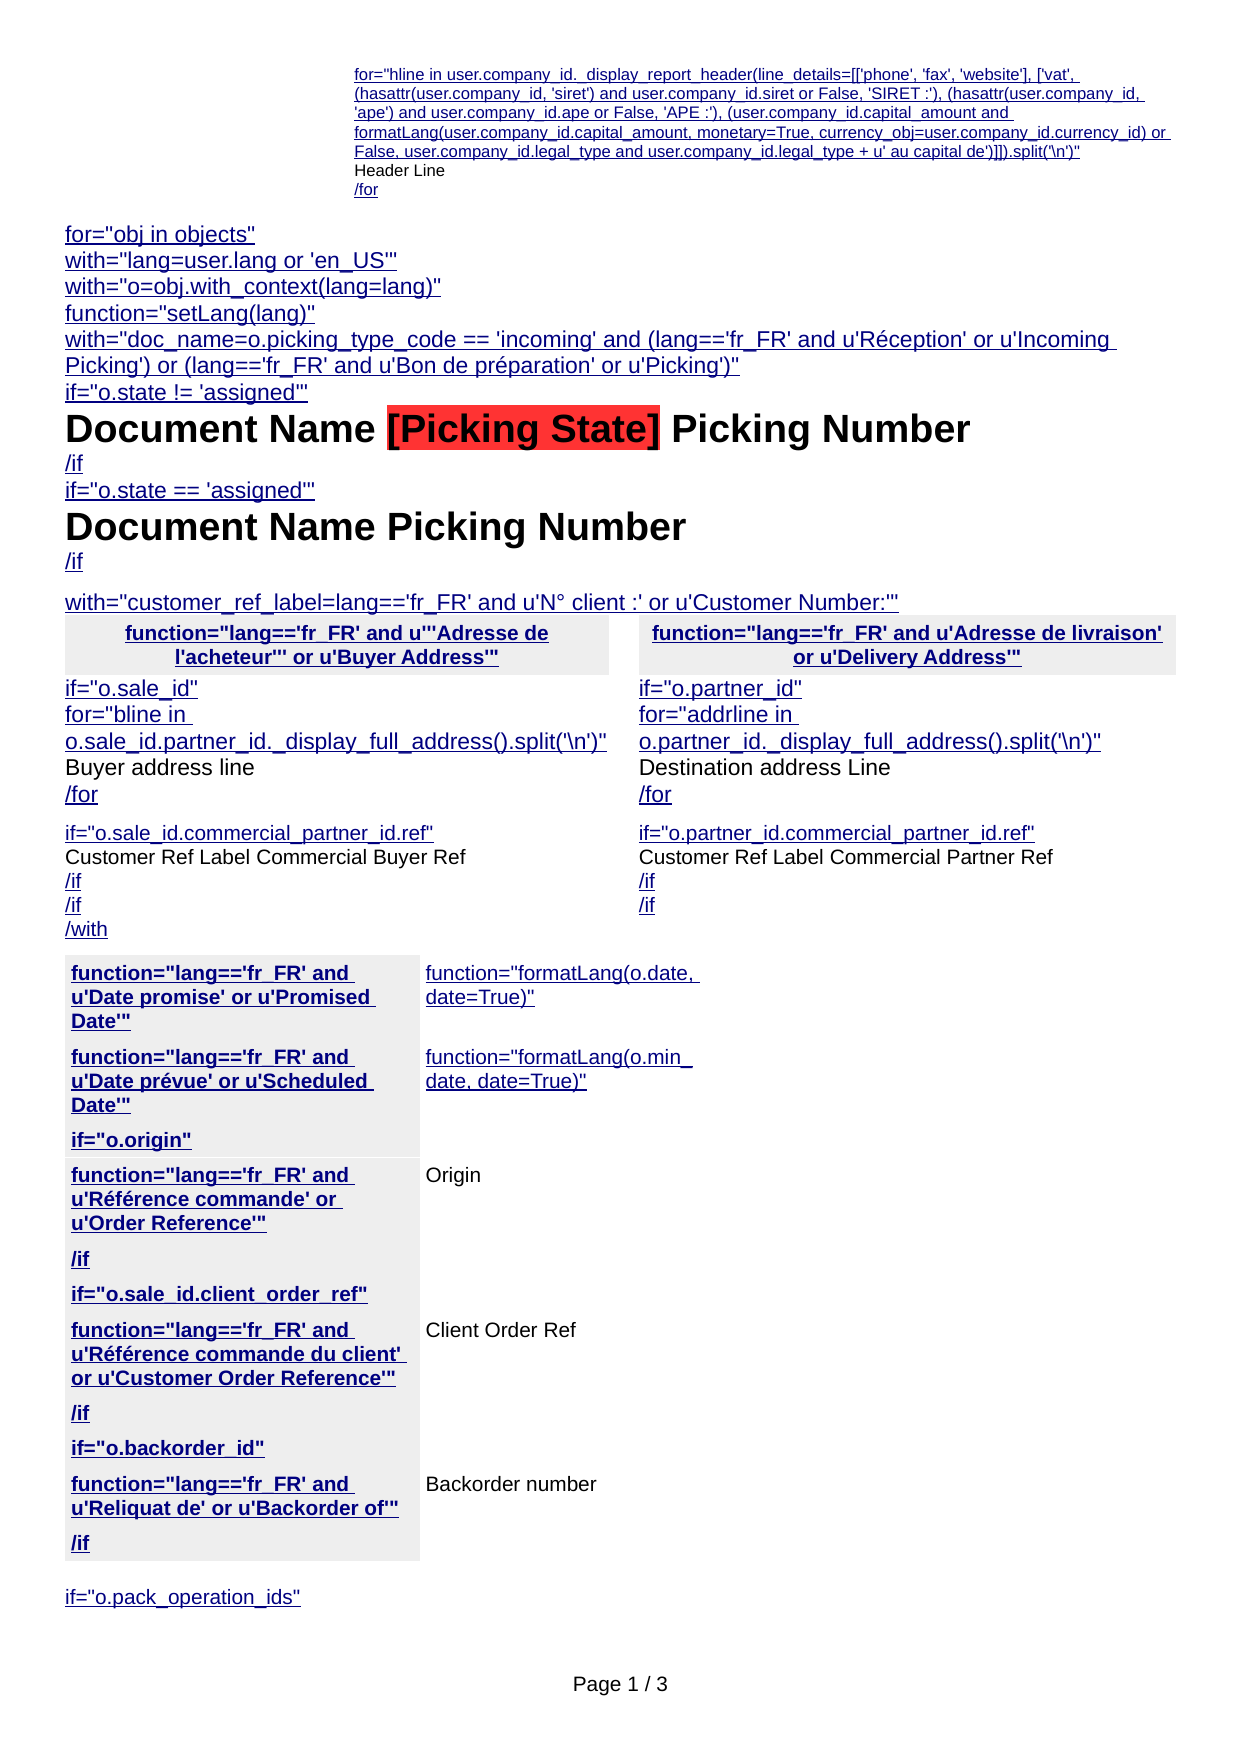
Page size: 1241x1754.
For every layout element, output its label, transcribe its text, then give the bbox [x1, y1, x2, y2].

table_header function="formatLang(o.date, date=True)" [420, 955, 709, 1039]
table_cell [420, 1430, 709, 1466]
text /if [65, 450, 1175, 477]
table_cell if="o.sale_id.client_order_ref" [65, 1276, 420, 1312]
table_cell if="o.backorder_id" [65, 1430, 420, 1466]
table_cell Client Order Ref [420, 1312, 709, 1395]
table_cell /if [65, 1395, 420, 1430]
table_cell function="formatLang(o.min_date, date=True)" [420, 1039, 709, 1122]
table_cell /if [65, 1241, 420, 1276]
table_header [609, 615, 638, 675]
text for="obj in objects" [65, 221, 1175, 247]
table_cell if="o.origin" [65, 1122, 420, 1157]
table_cell [420, 1525, 709, 1561]
text if="o.state == 'assigned'" [65, 477, 1175, 503]
subtitle Document Name [Picking State] Picking Number [65, 405, 1175, 450]
table_cell Origin [420, 1158, 709, 1241]
table_cell Backorder number [420, 1466, 709, 1525]
table_header function="lang=='fr_FR' and u'Adresse de livraison' or u'Delivery Address'" [639, 615, 1176, 675]
table_cell [609, 675, 638, 917]
table_header [65, 955, 792, 1561]
table_cell function="lang=='fr_FR' and u'Date prévue' or u'Scheduled Date'" [65, 1039, 420, 1122]
text with="lang=user.lang or 'en_US'" [65, 247, 1175, 273]
table_cell [420, 1122, 709, 1157]
table_header [856, 955, 1176, 1561]
table_header function="lang=='fr_FR' and u'Date promise' or u'Promised Date'" [65, 955, 420, 1039]
text if="o.state != 'assigned'" [65, 379, 1175, 405]
table_cell /if [65, 1525, 420, 1561]
table_cell if="o.partner_id" for="addrline in o.partner_id._display_full_address().split('\n')" Destination address Line /for if="o.partner_id.commercial_partner_id.ref" Customer Ref Label Commercial Partner Ref /if /if [639, 675, 1176, 917]
text if="o.pack_operation_ids" [65, 1585, 1175, 1609]
subtitle Document Name Picking Number [65, 503, 1175, 548]
table_cell [420, 1276, 709, 1312]
text with="customer_ref_label=lang=='fr_FR' and u'N° client :' or u'Customer Number:'" [65, 589, 1175, 615]
table_header [792, 955, 856, 1561]
text /if [65, 548, 1175, 574]
table_cell if="o.sale_id" for="bline in o.sale_id.partner_id._display_full_address().split('\n')" Buyer address line /for if="o.sale_id.commercial_partner_id.ref" Customer Ref Label Commercial Buyer Ref /if /if [65, 675, 609, 917]
table_cell function="lang=='fr_FR' and u'Référence commande' or u'Order Reference'" [65, 1158, 420, 1241]
text function="setLang(lang)" [65, 300, 1175, 326]
table_cell [420, 1395, 709, 1430]
table_cell function="lang=='fr_FR' and u'Référence commande du client' or u'Customer Order Reference'" [65, 1312, 420, 1395]
text with="o=obj.with_context(lang=lang)" [65, 273, 1175, 300]
table_header function="lang=='fr_FR' and u'''Adresse de l'acheteur''' or u'Buyer Address'" [65, 615, 609, 675]
table_cell function="lang=='fr_FR' and u'Reliquat de' or u'Backorder of'" [65, 1466, 420, 1525]
text with="doc_name=o.picking_type_code == 'incoming' and (lang=='fr_FR' and u'Réception' or u'Incoming Picking') or (lang=='fr_FR' and u'Bon de préparation' or u'Picking')" [65, 326, 1175, 379]
table_cell [420, 1241, 709, 1276]
text /with [65, 917, 1175, 941]
